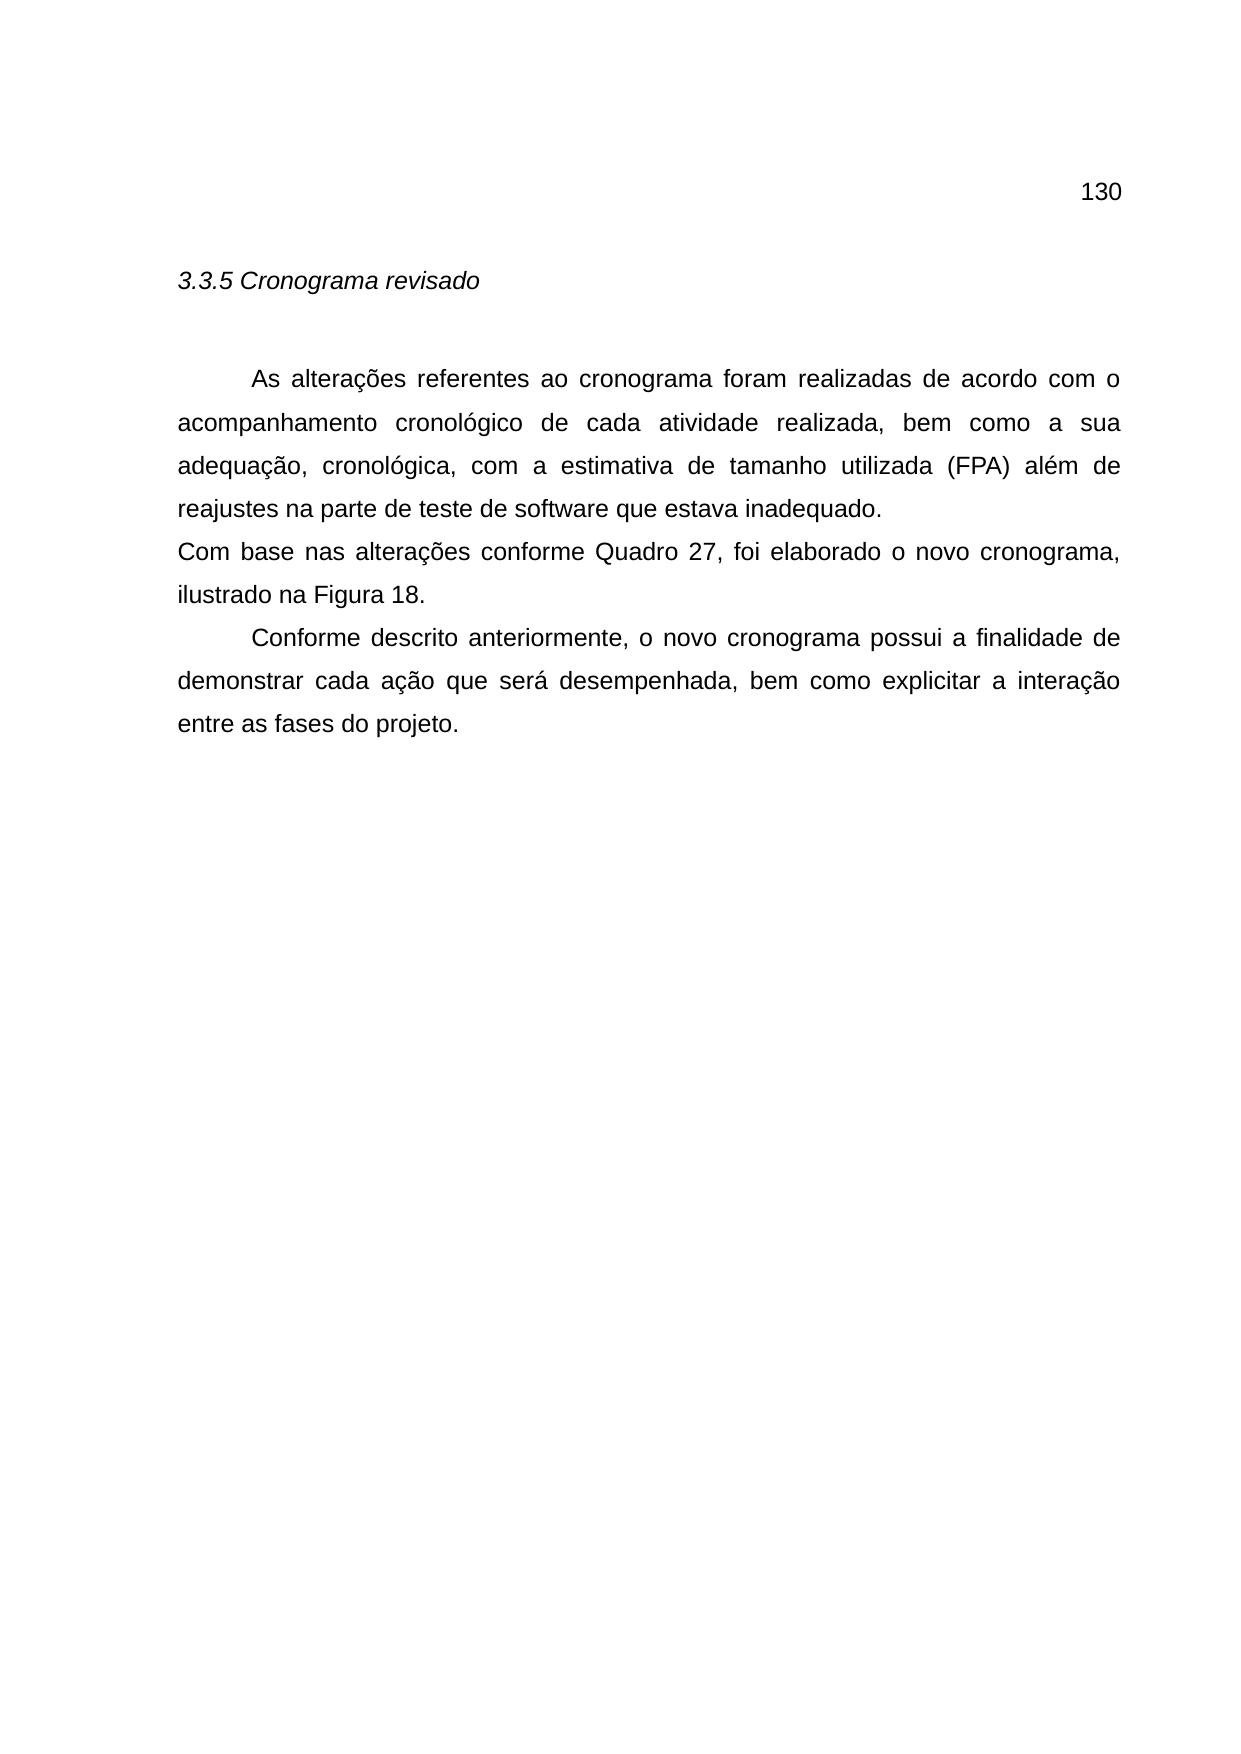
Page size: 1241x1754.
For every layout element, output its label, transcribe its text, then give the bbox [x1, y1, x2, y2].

text Conforme descrito anteriormente, o novo cronograma possui a finalidade de demonstrar cada ação que será desempenhada, bem como explicitar a interação entre as fases do projeto. [177, 623, 1122, 738]
text Com base nas alterações conforme Quadro 27, foi elaborado o novo cronograma, ilustrado na Figura 18. [177, 537, 1122, 609]
subtitle 3.3.5 Cronograma revisado [177, 266, 1122, 294]
text As alterações referentes ao cronograma foram realizadas de acordo com o acompanhamento cronológico de cada atividade realizada, bem como a sua adequação, cronológica, com a estimativa de tamanho utilizada (FPA) além de reajustes na parte de teste de software que estava inadequado. [177, 364, 1122, 523]
